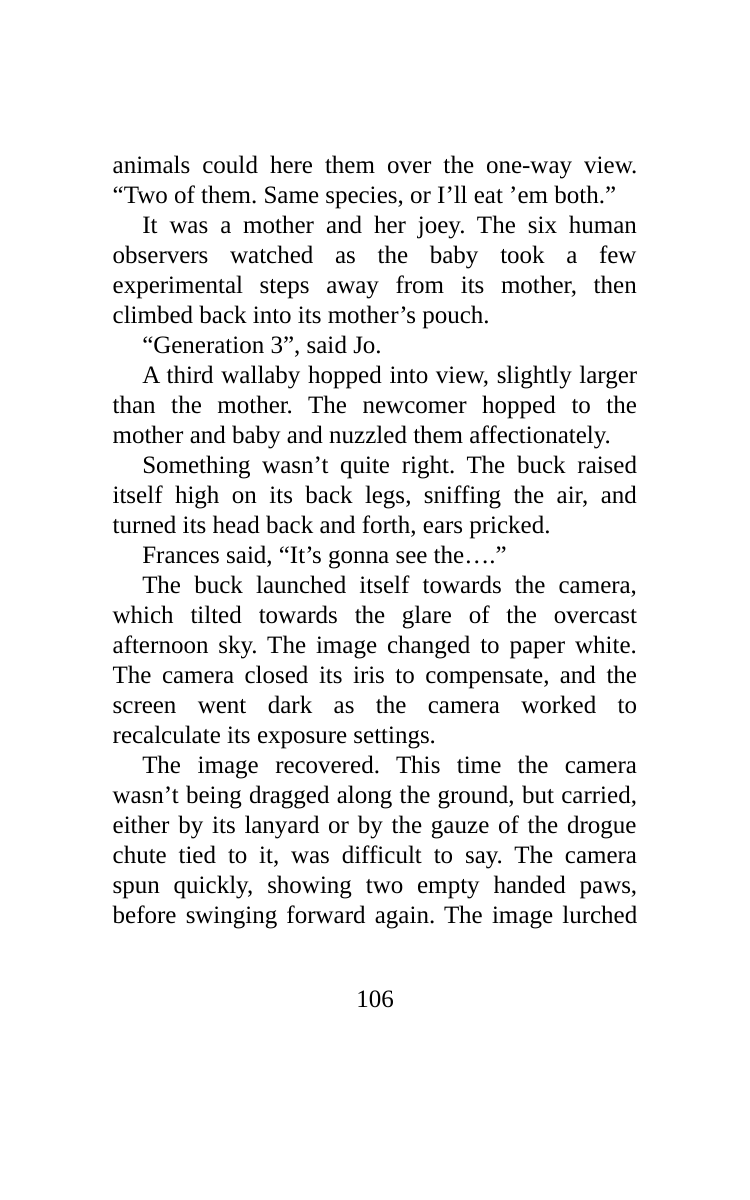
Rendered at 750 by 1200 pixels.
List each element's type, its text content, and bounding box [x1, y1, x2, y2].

text “Generation 3”, said Jo. [112, 330, 637, 360]
text It was a mother and her joey. The six human observers watched as the baby took a few experimental steps away from its mother, then climbed back into its mother’s pouch. [112, 210, 637, 330]
text Frances said, “It’s gonna see the….” [112, 540, 637, 570]
text animals could here them over the one-way view. “Two of them. Same species, or I’ll eat ’em both.” [112, 150, 637, 210]
text The buck launched itself towards the camera, which tilted towards the glare of the overcast afternoon sky. The image changed to paper white. The camera closed its iris to compensate, and the screen went dark as the camera worked to recalculate its exposure settings. [112, 570, 637, 750]
text The image recovered. This time the camera wasn’t being dragged along the ground, but carried, either by its lanyard or by the gauze of the drogue chute tied to it, was difficult to say. The camera spun quickly, showing two empty handed paws, before swinging forward again. The image lurched [112, 750, 637, 930]
text Something wasn’t quite right. The buck raised itself high on its back legs, sniffing the air, and turned its head back and forth, ears pricked. [112, 450, 637, 540]
text A third wallaby hopped into view, slightly larger than the mother. The newcomer hopped to the mother and baby and nuzzled them affectionately. [112, 360, 637, 450]
